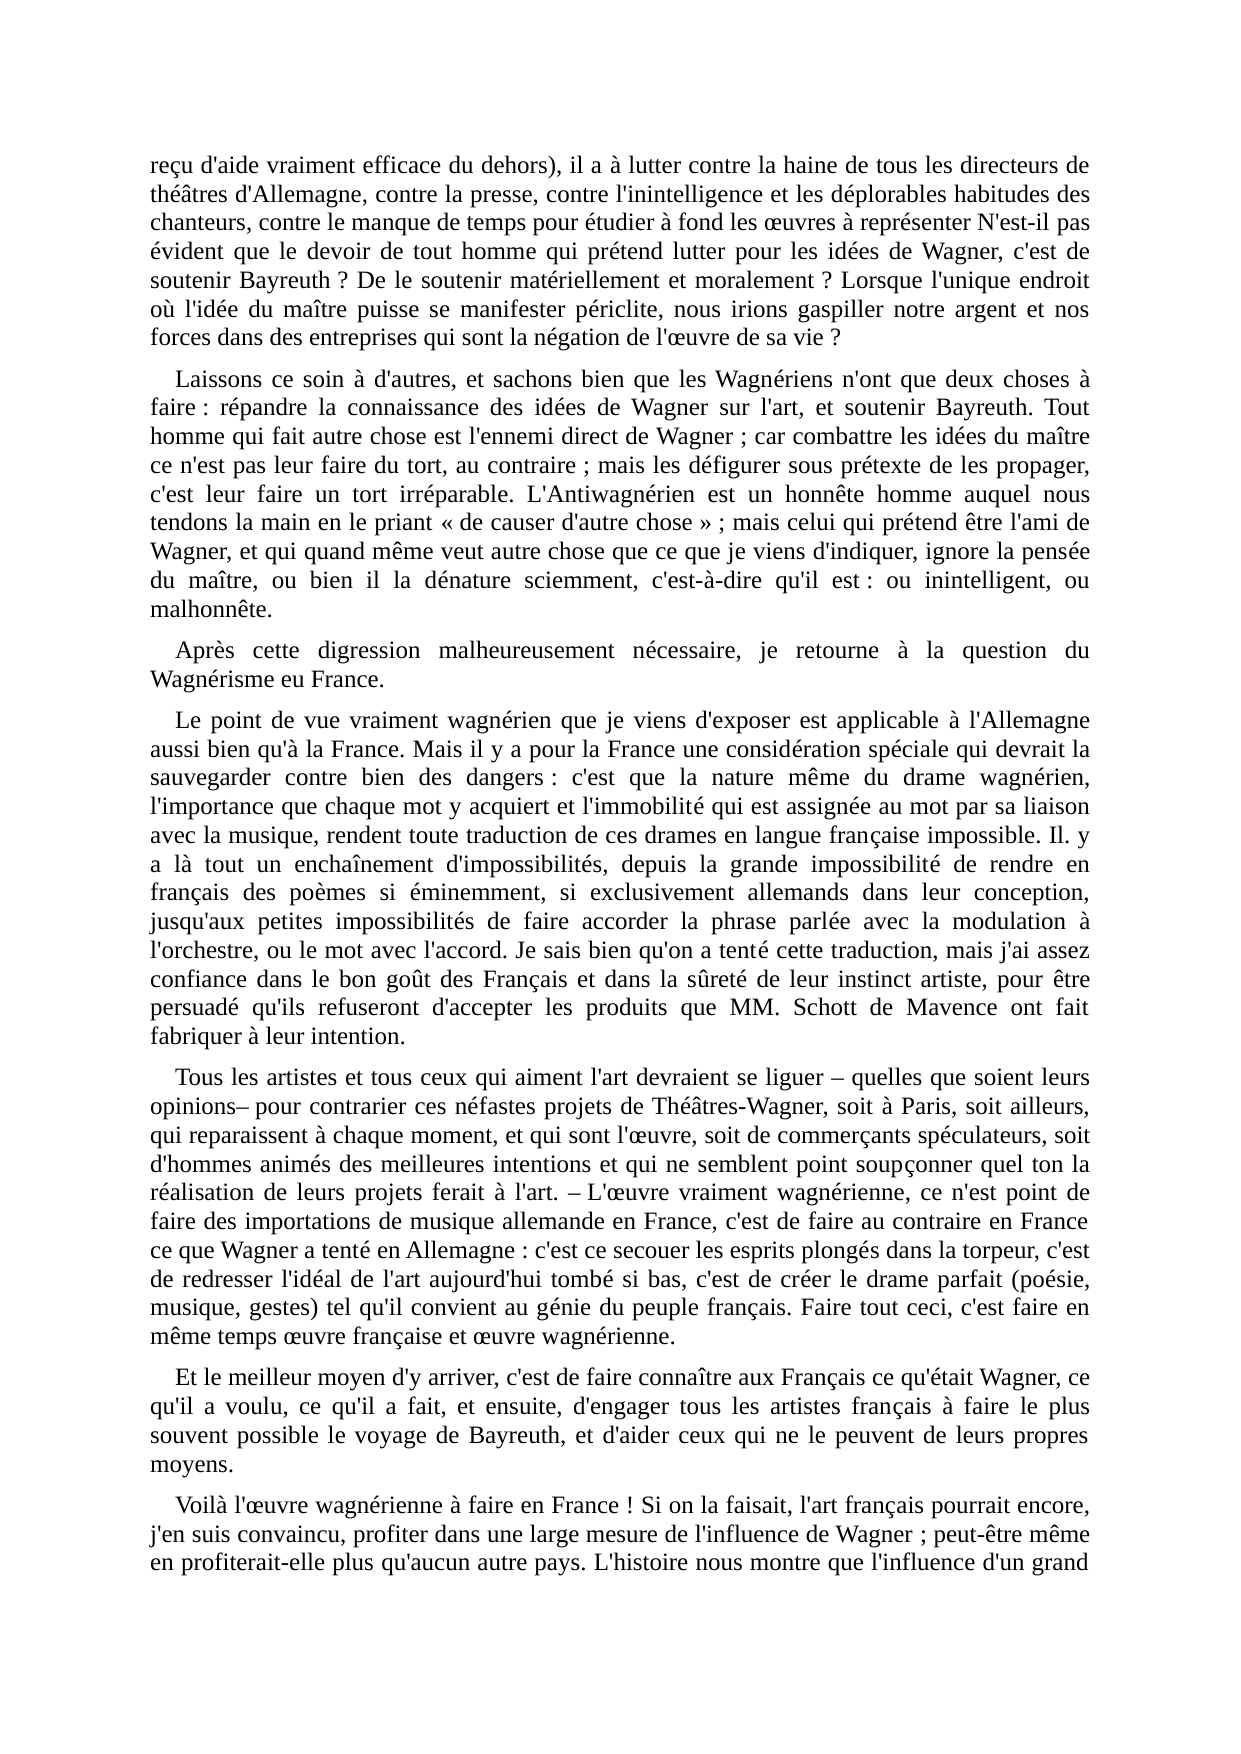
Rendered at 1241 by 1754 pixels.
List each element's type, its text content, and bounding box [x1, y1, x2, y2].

text Laissons ce soin à d'autres, et sachons bien que les Wagnériens n'ont que deux choses à faire : répandre la connaissance des idées de Wagner sur l'art, et soutenir Bayreuth. Tout homme qui fait autre chose est l'ennemi direct de Wagner ; car combattre les idées du maître ce n'est pas leur faire du tort, au contraire ; mais les défigurer sous prétexte de les propager, c'est leur faire un tort irréparable. L'Antiwagnérien est un honnête homme auquel nous tendons la main en le priant « de causer d'autre chose » ; mais celui qui prétend être l'ami de Wagner, et qui quand même veut autre chose que ce que je viens d'indiquer, ignore la pensée du maître, ou bien il la dénature sciemment, c'est-à-dire qu'il est : ou inintelligent, ou malhonnête. [150, 364, 1090, 622]
text Le point de vue vraiment wagnérien que je viens d'exposer est applicable à l'Allemagne aussi bien qu'à la France. Mais il y a pour la France une considération spéciale qui devrait la sauvegarder contre bien des dangers : c'est que la nature même du drame wagnérien, l'importance que chaque mot y acquiert et l'immobilité qui est assignée au mot par sa liaison avec la musique, rendent toute traduction de ces drames en langue française impossible. Il. y a là tout un enchaînement d'impossibilités, depuis la grande impossibilité de rendre en français des poèmes si éminemment, si exclusivement allemands dans leur conception, jusqu'aux petites impossibilités de faire accorder la phrase parlée avec la modulation à l'orchestre, ou le mot avec l'accord. Je sais bien qu'on a tenté cette traduction, mais j'ai assez confiance dans le bon goût des Français et dans la sûreté de leur instinct artiste, pour être persuadé qu'ils refuseront d'accepter les produits que MM. Schott de Mavence ont fait fabriquer à leur intention. [150, 705, 1090, 1050]
text Après cette digression malheureusement nécessaire, je retourne à la question du Wagnérisme eu France. [150, 635, 1090, 692]
text Tous les artistes et tous ceux qui aiment l'art devraient se liguer – quelles que soient leurs opinions– pour contrarier ces néfastes projets de Théâtres-Wagner, soit à Paris, soit ailleurs, qui reparaissent à chaque moment, et qui sont l'œuvre, soit de commerçants spéculateurs, soit d'hommes animés des meilleures intentions et qui ne semblent point soupçonner quel ton la réalisation de leurs projets ferait à l'art. – L'œuvre vraiment wagnérienne, ce n'est point de faire des importations de musique allemande en France, c'est de faire au contraire en France ce que Wagner a tenté en Allemagne : c'est ce secouer les esprits plongés dans la torpeur, c'est de redresser l'idéal de l'art aujourd'hui tombé si bas, c'est de créer le drame parfait (poésie, musique, gestes) tel qu'il convient au génie du peuple français. Faire tout ceci, c'est faire en même temps œuvre française et œuvre wagnérienne. [150, 1062, 1090, 1350]
text Et le meilleur moyen d'y arriver, c'est de faire connaître aux Français ce qu'était Wagner, ce qu'il a voulu, ce qu'il a fait, et ensuite, d'engager tous les artistes français à faire le plus souvent possible le voyage de Bayreuth, et d'aider ceux qui ne le peuvent de leurs propres moyens. [150, 1362, 1090, 1477]
text reçu d'aide vraiment efficace du dehors), il a à lutter contre la haine de tous les directeurs de théâtres d'Allemagne, contre la presse, contre l'inintelligence et les déplorables habitudes des chanteurs, contre le manque de temps pour étudier à fond les œuvres à représenter N'est-il pas évident que le devoir de tout homme qui prétend lutter pour les idées de Wagner, c'est de soutenir Bayreuth ? De le soutenir matériellement et moralement ? Lorsque l'unique endroit où l'idée du maître puisse se manifester périclite, nous irions gaspiller notre argent et nos forces dans des entreprises qui sont la négation de l'œuvre de sa vie ? [150, 150, 1090, 351]
text Voilà l'œuvre wagnérienne à faire en France ! Si on la faisait, l'art français pourrait encore, j'en suis convaincu, profiter dans une large mesure de l'influence de Wagner ; peut-être même en profiterait-elle plus qu'aucun autre pays. L'histoire nous montre que l'influence d'un grand [150, 1490, 1090, 1576]
